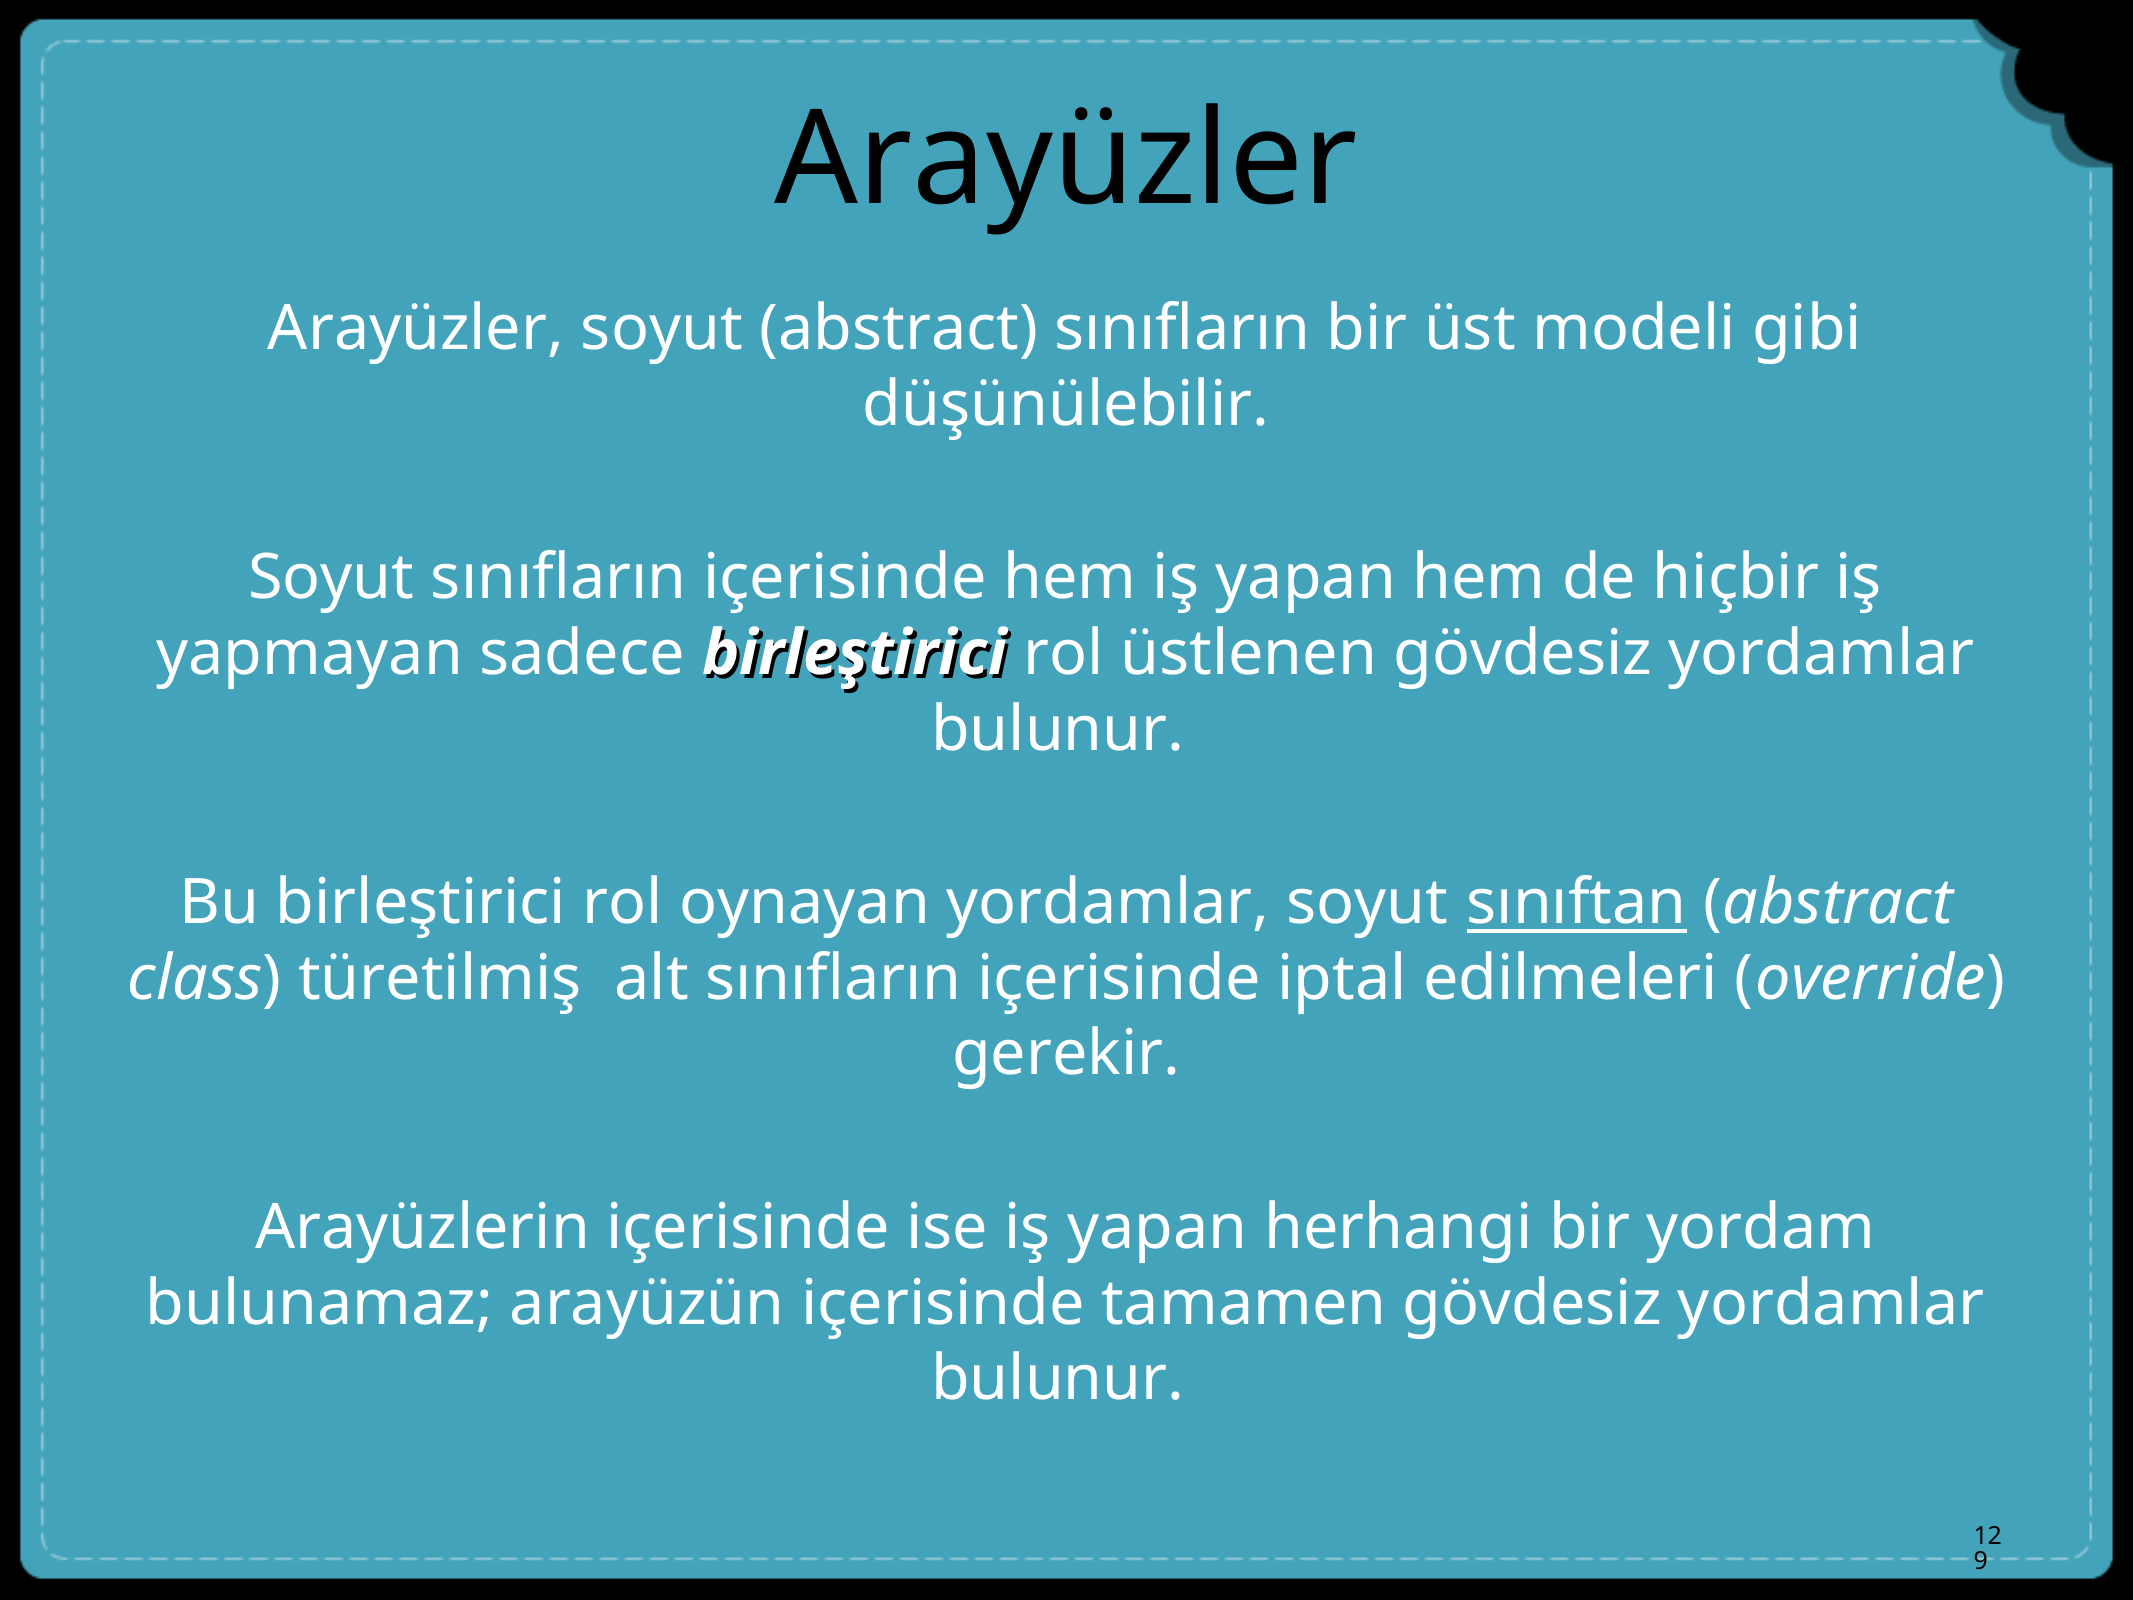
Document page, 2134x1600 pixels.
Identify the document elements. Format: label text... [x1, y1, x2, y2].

picture [0, 0, 2134, 1600]
title Arayüzler [106, 64, 2027, 279]
list Arayüzler, soyut (abstract) sınıfların bir üst modeli gibi düşünülebilir. Soyut sınıfların içerisinde hem iş yapan hem de hiçbir iş yapmayan sadece birleştirici rol üstlenen gövdesiz yordamlar bulunur. Bu birleştirici rol oynayan yordamlar, soyut sınıftan (abstract class) türetilmiş alt sınıfların içerisinde iptal edilmeleri (override) gerekir. Arayüzlerin içerisinde ise iş yapan herhangi bir yordam bulunamaz; arayüzün içerisinde tamamen gövdesiz yordamlar bulunur. [106, 279, 2027, 1431]
